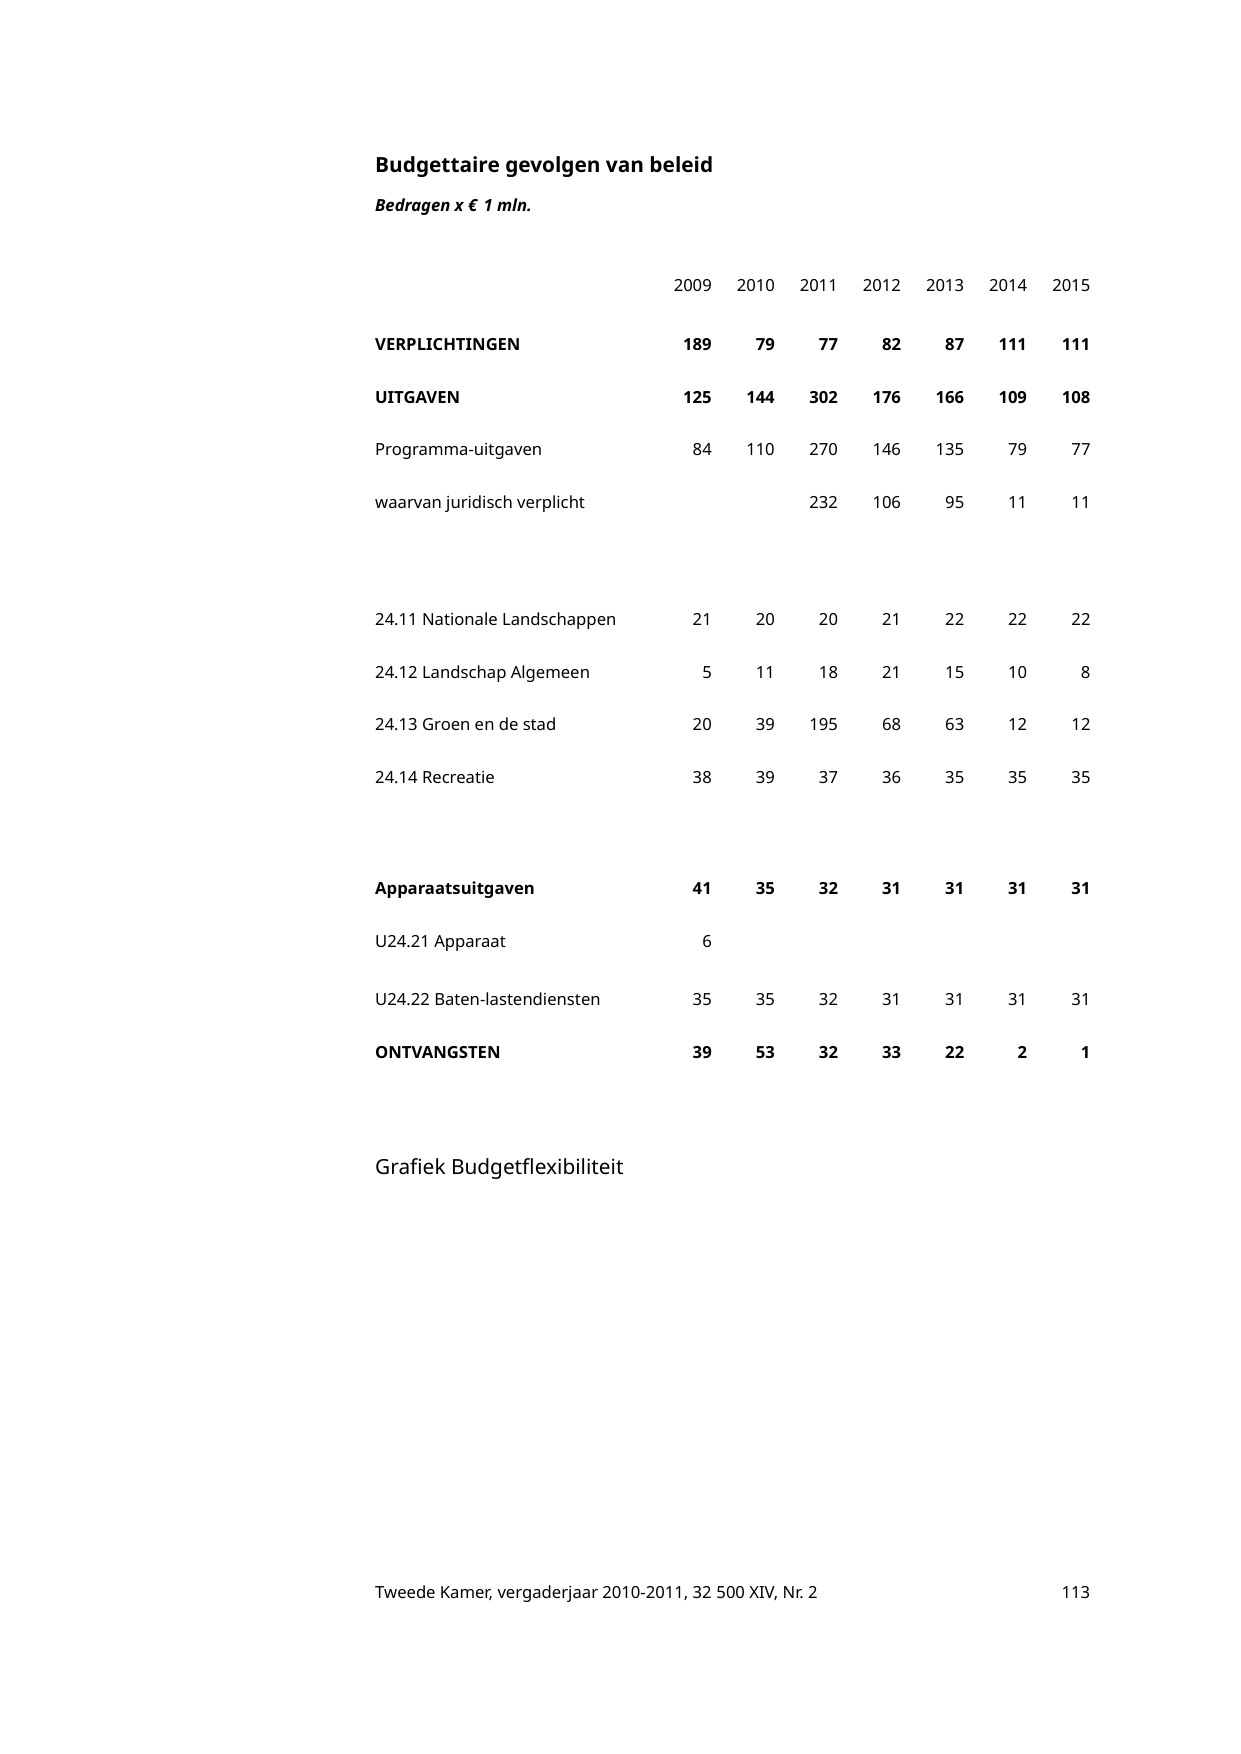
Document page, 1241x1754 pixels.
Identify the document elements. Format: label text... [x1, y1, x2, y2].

table_cell [1027, 930, 1090, 988]
table_cell 32 [775, 988, 838, 1041]
table_cell 11 [1027, 491, 1090, 549]
table_cell 38 [648, 766, 711, 818]
table_cell 12 [964, 713, 1027, 766]
table_cell 53 [711, 1041, 774, 1093]
table_cell [375, 549, 648, 607]
table_cell [1027, 549, 1090, 607]
table_header 2013 [901, 274, 964, 332]
table_cell 111 [964, 333, 1027, 385]
table_cell 39 [711, 713, 774, 766]
table_cell 302 [775, 385, 838, 438]
table_cell [711, 549, 774, 607]
table_cell 109 [964, 385, 1027, 438]
table_cell [648, 549, 711, 607]
table_cell 24.12 Landschap Algemeen [375, 660, 648, 713]
table_cell 77 [1027, 438, 1090, 491]
table_cell 22 [901, 1041, 964, 1093]
table_header 2009 [648, 274, 711, 332]
table_cell [711, 930, 774, 988]
table_cell 36 [838, 766, 901, 818]
table_cell 10 [964, 660, 1027, 713]
table_cell 31 [964, 877, 1027, 929]
table_cell 12 [1027, 713, 1090, 766]
table_header 2015 [1027, 274, 1090, 332]
table_cell ONTVANGSTEN [375, 1041, 648, 1093]
table_cell 33 [838, 1041, 901, 1093]
table_cell 31 [901, 877, 964, 929]
table_cell 41 [648, 877, 711, 929]
table_cell 108 [1027, 385, 1090, 438]
table_cell [964, 549, 1027, 607]
table_cell 32 [775, 877, 838, 929]
table_cell 18 [775, 660, 838, 713]
table_cell 270 [775, 438, 838, 491]
table_cell [964, 930, 1027, 988]
table_cell 77 [775, 333, 838, 385]
table_cell 21 [648, 608, 711, 660]
table_header 2010 [711, 274, 774, 332]
table_cell U24.22 Baten-lastendiensten [375, 988, 648, 1041]
table_cell [901, 930, 964, 988]
table_cell waarvan juridisch verplicht [375, 491, 648, 549]
table_cell [1027, 818, 1090, 877]
table_header 2014 [964, 274, 1027, 332]
table_cell 1 [1027, 1041, 1090, 1093]
table_cell 39 [711, 766, 774, 818]
table_cell UITGAVEN [375, 385, 648, 438]
table_cell [838, 930, 901, 988]
table_cell [711, 491, 774, 549]
table_cell [964, 818, 1027, 877]
table_cell 31 [1027, 988, 1090, 1041]
table_cell 95 [901, 491, 964, 549]
table_cell 106 [838, 491, 901, 549]
table_header 2012 [838, 274, 901, 332]
table_cell [648, 818, 711, 877]
table_cell 22 [901, 608, 964, 660]
table_cell U24.21 Apparaat [375, 930, 648, 988]
table_cell 31 [1027, 877, 1090, 929]
table_cell 79 [711, 333, 774, 385]
table_cell [375, 818, 648, 877]
table_cell 232 [775, 491, 838, 549]
table_cell [775, 549, 838, 607]
table_cell 31 [901, 988, 964, 1041]
table_cell VERPLICHTINGEN [375, 333, 648, 385]
table_cell 111 [1027, 333, 1090, 385]
table_cell 24.13 Groen en de stad [375, 713, 648, 766]
table_cell 135 [901, 438, 964, 491]
table_cell Apparaatsuitgaven [375, 877, 648, 929]
table_cell 20 [648, 713, 711, 766]
text Budgettaire gevolgen van beleid [375, 150, 1090, 178]
table_cell 87 [901, 333, 964, 385]
table_cell Programma-uitgaven [375, 438, 648, 491]
table_cell 146 [838, 438, 901, 491]
table_cell 2 [964, 1041, 1027, 1093]
table_cell 35 [648, 988, 711, 1041]
table_cell 195 [775, 713, 838, 766]
table_cell [775, 818, 838, 877]
table_cell 189 [648, 333, 711, 385]
table_cell 31 [838, 877, 901, 929]
table_cell 21 [838, 660, 901, 713]
table_cell 15 [901, 660, 964, 713]
table_cell [838, 818, 901, 877]
table_cell [901, 818, 964, 877]
table_cell 110 [711, 438, 774, 491]
table_cell 39 [648, 1041, 711, 1093]
table_header [375, 274, 648, 332]
table_cell 21 [838, 608, 901, 660]
table_cell [711, 818, 774, 877]
table_cell [648, 491, 711, 549]
table_cell 82 [838, 333, 901, 385]
table_cell 35 [711, 877, 774, 929]
table_cell 31 [838, 988, 901, 1041]
table_cell 68 [838, 713, 901, 766]
table_cell 22 [964, 608, 1027, 660]
table_cell 35 [964, 766, 1027, 818]
table_cell 35 [1027, 766, 1090, 818]
table_cell 144 [711, 385, 774, 438]
table_cell 84 [648, 438, 711, 491]
table_cell 22 [1027, 608, 1090, 660]
table_cell 166 [901, 385, 964, 438]
table_header 2011 [775, 274, 838, 332]
table_cell 20 [711, 608, 774, 660]
table_cell 79 [964, 438, 1027, 491]
table_cell [901, 549, 964, 607]
table_cell [838, 549, 901, 607]
table_cell 35 [711, 988, 774, 1041]
table_cell 11 [711, 660, 774, 713]
text Grafiek Budgetflexibiliteit [375, 1152, 1090, 1180]
table_cell 8 [1027, 660, 1090, 713]
table_cell 11 [964, 491, 1027, 549]
table_cell 24.14 Recreatie [375, 766, 648, 818]
table_cell 63 [901, 713, 964, 766]
text Bedragen x € 1 mln. [375, 193, 1090, 216]
table_cell 176 [838, 385, 901, 438]
table_cell 37 [775, 766, 838, 818]
table_cell 31 [964, 988, 1027, 1041]
table_cell 35 [901, 766, 964, 818]
table_cell 6 [648, 930, 711, 988]
table_cell 24.11 Nationale Landschappen [375, 608, 648, 660]
table_cell 20 [775, 608, 838, 660]
table_cell 125 [648, 385, 711, 438]
table_cell 32 [775, 1041, 838, 1093]
table_cell [775, 930, 838, 988]
table_cell 5 [648, 660, 711, 713]
